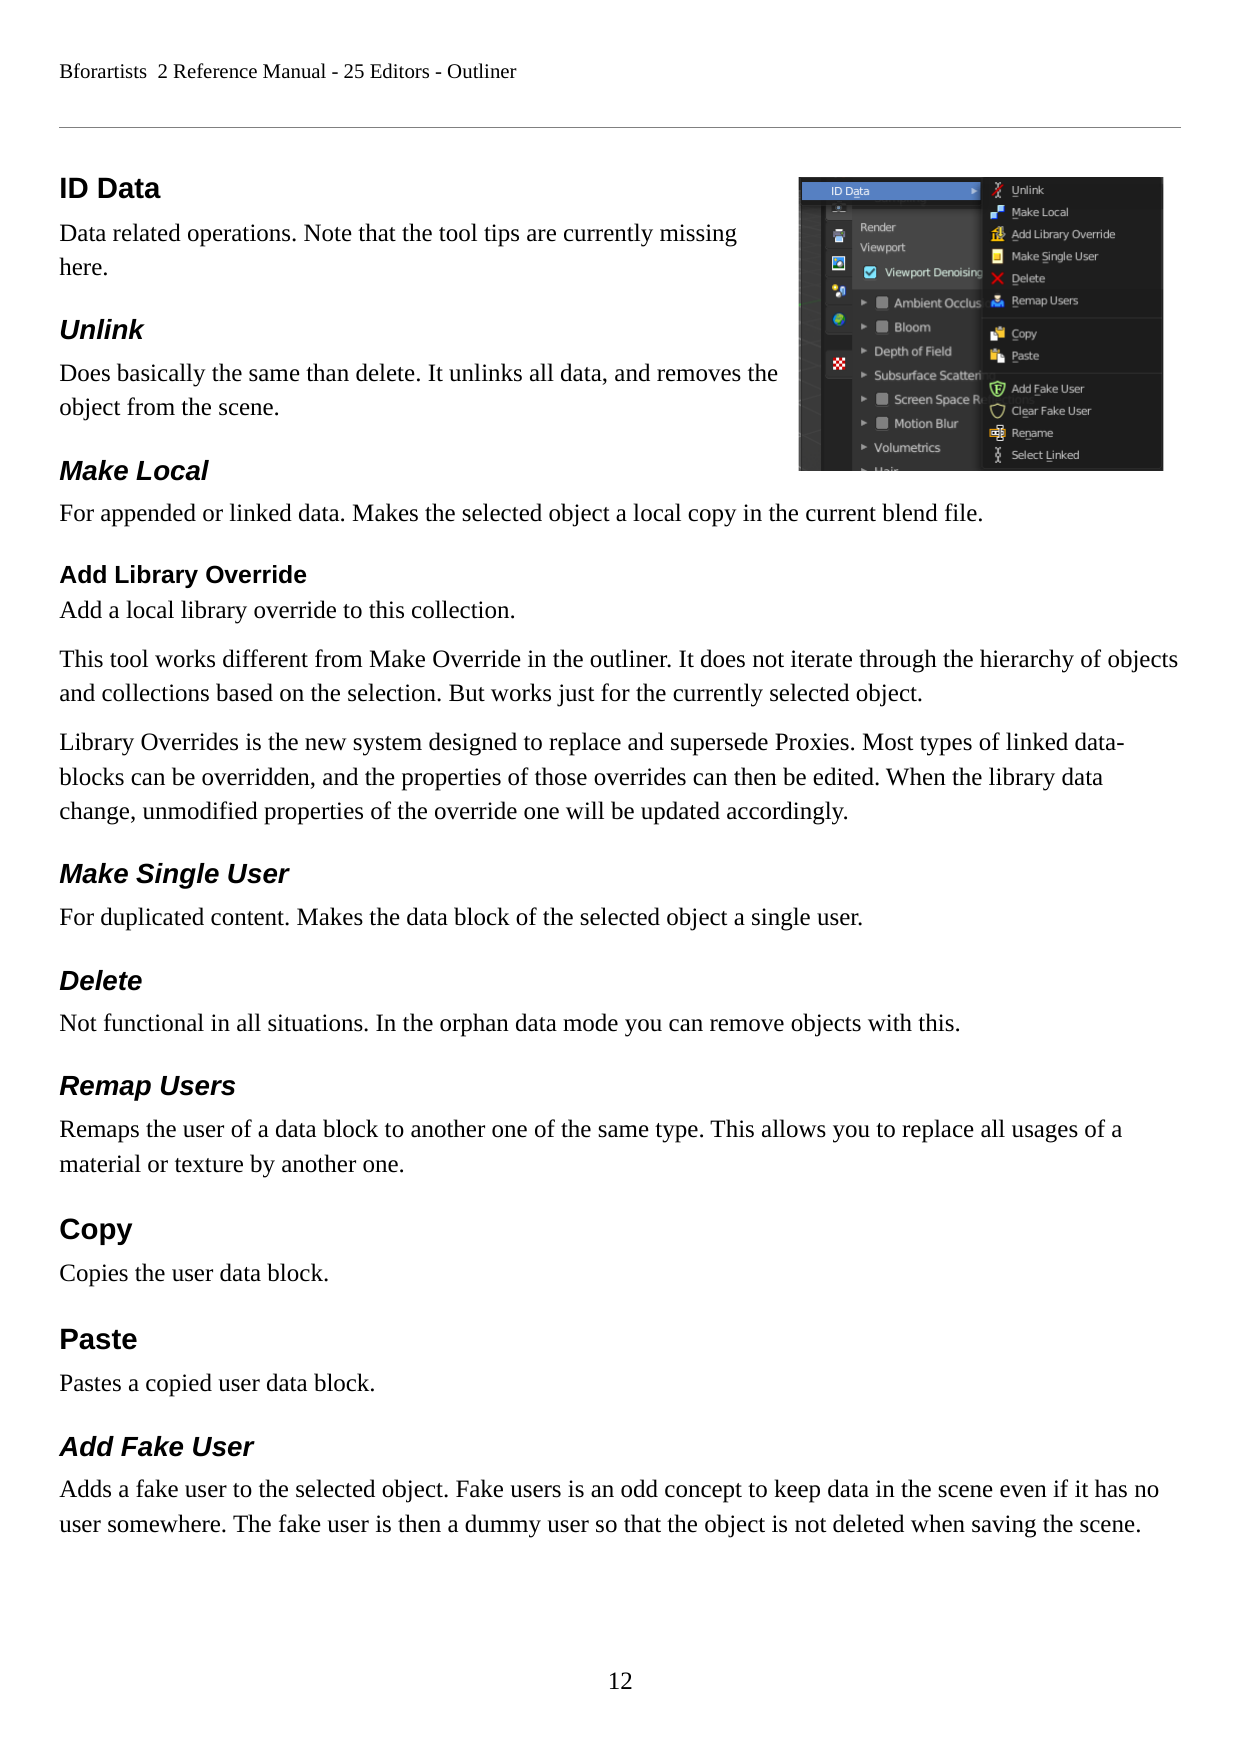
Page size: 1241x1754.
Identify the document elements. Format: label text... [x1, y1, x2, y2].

text For duplicated content. Makes the data block of the selected object a single user. [59, 902, 1181, 931]
text Remaps the user of a data block to another one of the same type. This allows you to replace all usages of a material or texture by another one. [59, 1114, 1181, 1177]
subtitle Make Single User [59, 858, 1181, 890]
subtitle Make Local [59, 454, 1181, 486]
subtitle Unlink [59, 314, 798, 346]
text Copies the user data block. [59, 1258, 1181, 1287]
text Pastes a copied user data block. [59, 1368, 1181, 1397]
subtitle Add Library Override [59, 560, 1181, 588]
subtitle [1164, 314, 1181, 346]
picture [798, 177, 1164, 471]
subtitle ID Data [59, 171, 1181, 205]
text Library Overrides is the new system designed to replace and supersede Proxies. Most types of linked data-blocks can be overridden, and the properties of those overrides can then be edited. When the library data change, unmodified properties of the override one will be updated accordingly. [59, 727, 1181, 825]
subtitle Delete [59, 964, 1181, 996]
text Adds a fake user to the selected object. Fake users is an odd concept to keep data in the scene even if it has no user somewhere. The fake user is then a dummy user so that the object is not deleted when saving the scene. [59, 1474, 1181, 1538]
subtitle Copy [59, 1212, 1181, 1246]
text This tool works different from Make Override in the outliner. It does not iterate through the hierarchy of objects and collections based on the selection. But works just for the currently selected object. [59, 644, 1181, 707]
text Add a local library override to this collection. [59, 595, 1181, 623]
text Data related operations. Note that the tool tips are currently missing here. [59, 218, 798, 281]
text Not functional in all situations. In the orphan data mode you can remove objects with this. [59, 1008, 1181, 1037]
subtitle Add Fake User [59, 1430, 1181, 1462]
subtitle Paste [59, 1322, 1181, 1356]
text Does basically the same than delete. It unlinks all data, and removes the object from the scene. [59, 358, 798, 421]
text For appended or linked data. Makes the selected object a local copy in the current blend file. [59, 498, 1181, 527]
subtitle Remap Users [59, 1070, 1181, 1102]
